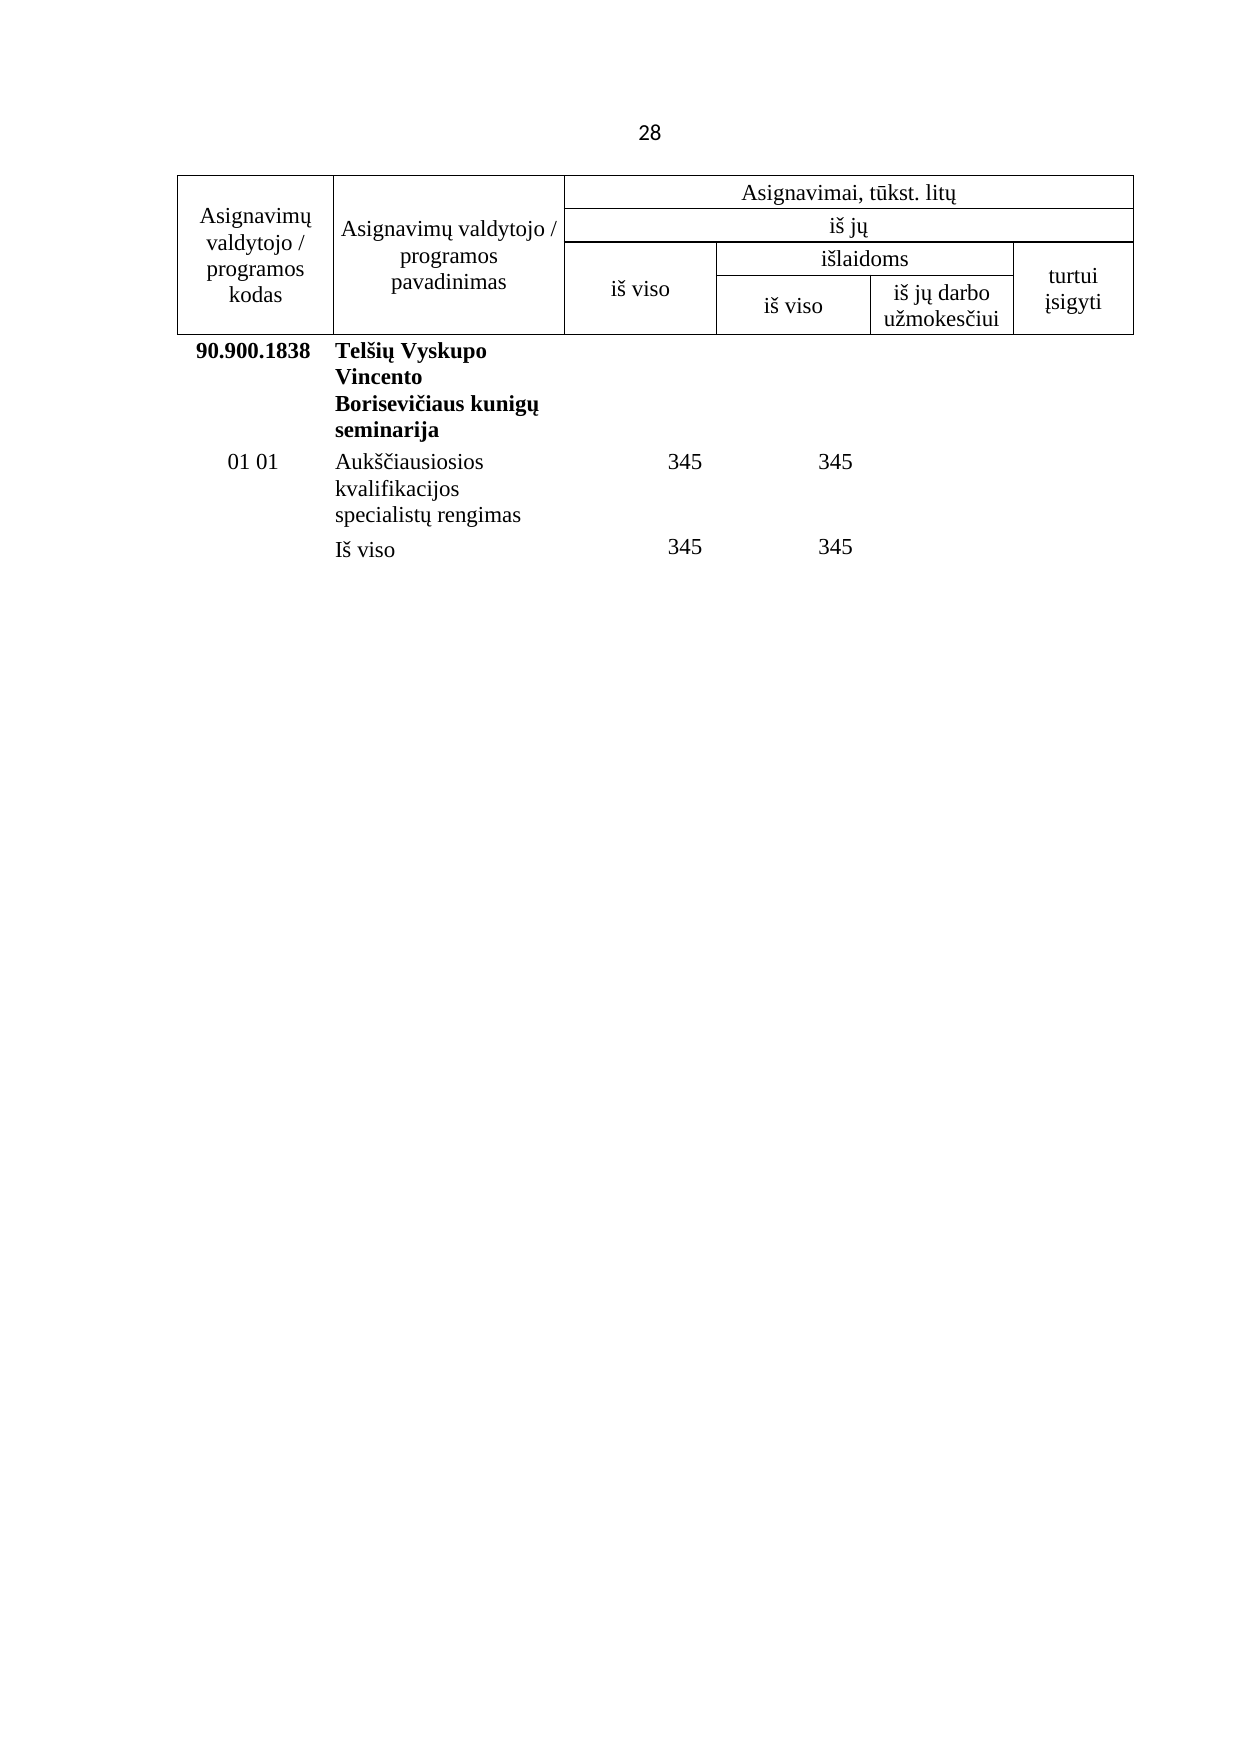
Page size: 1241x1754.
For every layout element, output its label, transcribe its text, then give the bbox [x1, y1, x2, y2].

table_cell 345 [558, 445, 708, 530]
table_cell [1006, 335, 1133, 445]
table_cell [858, 530, 1006, 565]
table_cell 01 01 [177, 445, 329, 530]
table_cell [1006, 530, 1133, 565]
table_cell Aukščiausiosios kvalifikacijos specialistų rengimas [329, 445, 558, 530]
table_cell iš viso [565, 243, 716, 334]
table_cell [177, 530, 329, 565]
table_cell 345 [708, 530, 858, 565]
table_cell [858, 335, 1006, 445]
table_cell [558, 335, 708, 445]
table_cell Telšių Vyskupo Vincento Borisevičiaus kunigų seminarija [329, 335, 558, 445]
table_cell 90.900.1838 [177, 335, 329, 445]
table_header Asignavimų valdytojo / programos pavadinimas [334, 176, 564, 334]
table_cell Iš viso [329, 530, 558, 565]
table_header Asignavimai, tūkst. litų [565, 176, 1133, 208]
table_cell išlaidoms [717, 243, 1013, 274]
table_cell turtui įsigyti [1014, 243, 1133, 334]
table_cell [1006, 445, 1133, 530]
table_cell 345 [708, 445, 858, 530]
table_cell iš jų darbo užmokesčiui [871, 276, 1013, 334]
table_header Asignavimų valdytojo / programos kodas [178, 176, 333, 334]
table_cell [858, 445, 1006, 530]
table_cell iš viso [717, 276, 870, 334]
table_cell iš jų [565, 209, 1133, 241]
table_cell [708, 335, 858, 445]
table_cell 345 [558, 530, 708, 565]
